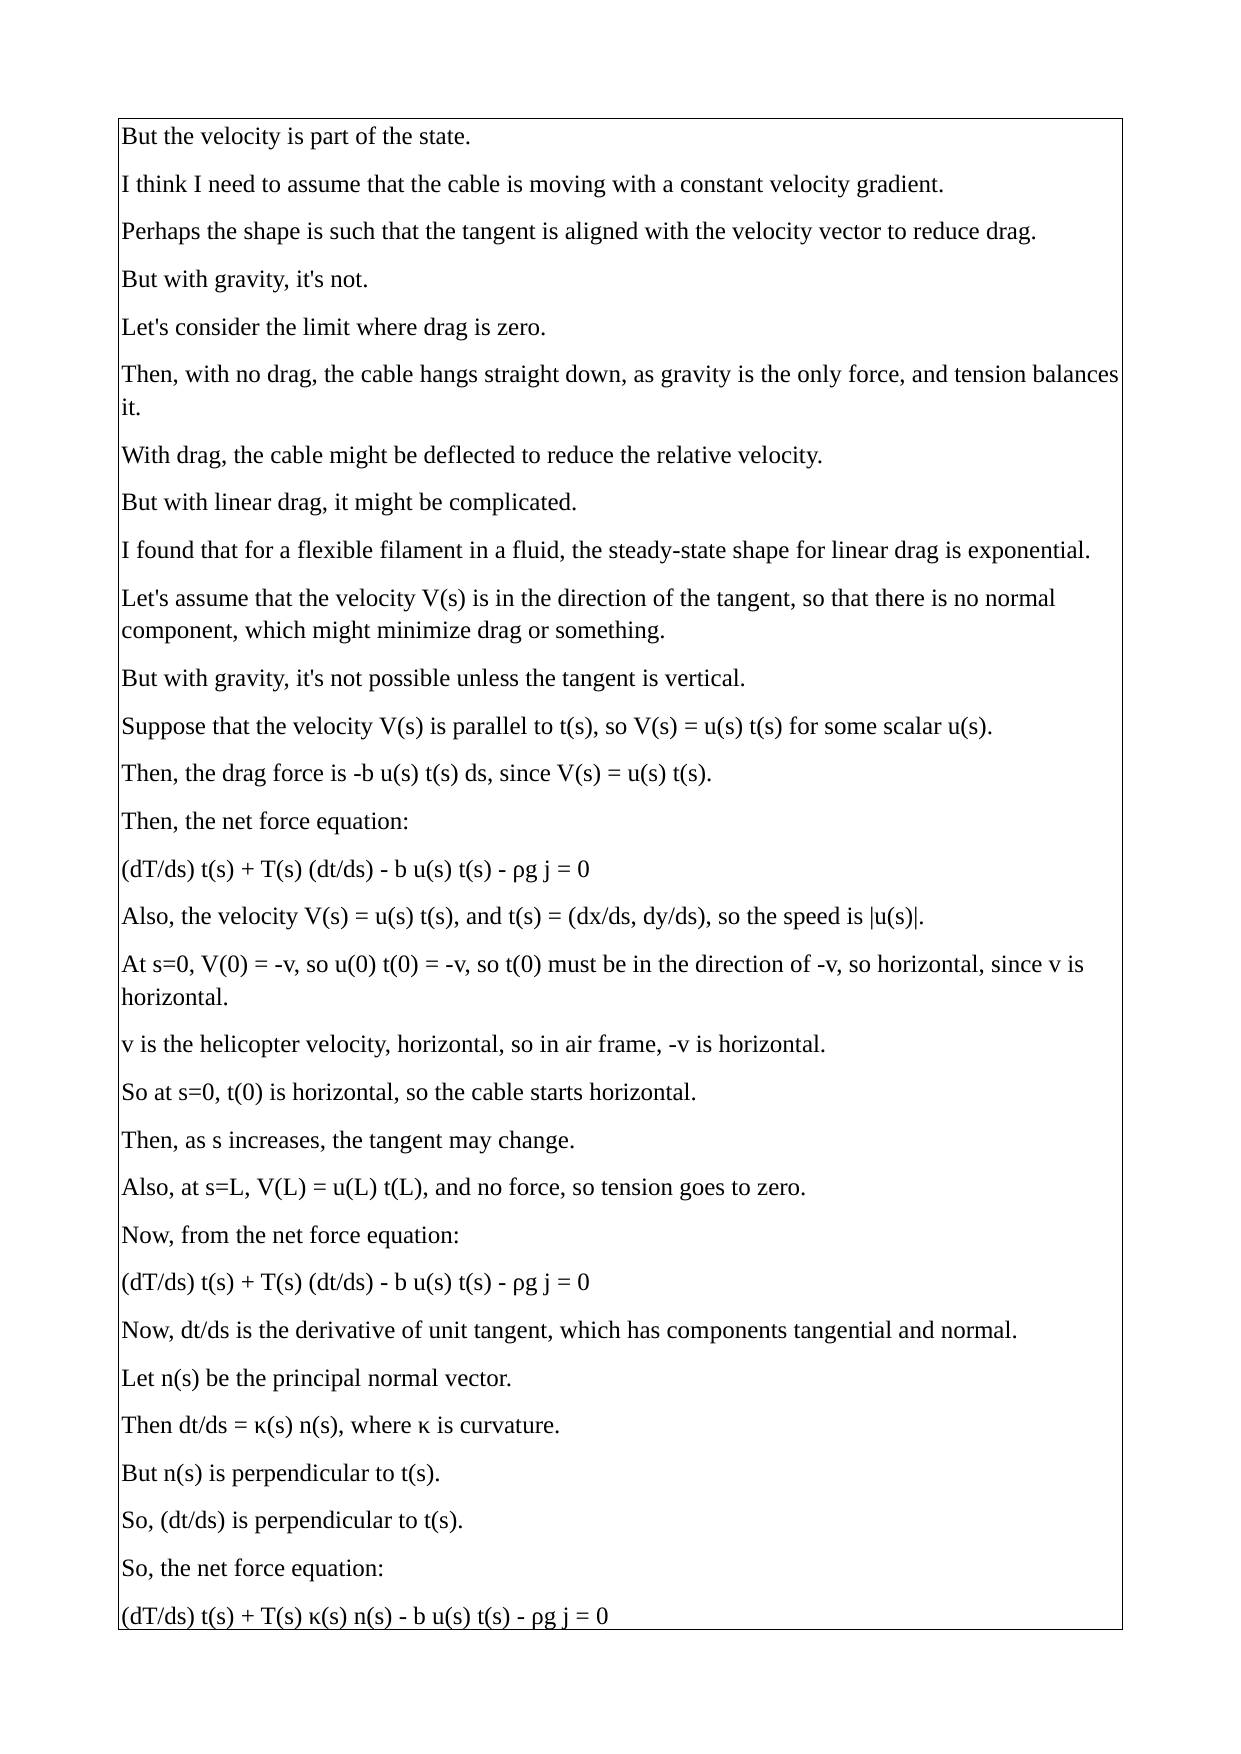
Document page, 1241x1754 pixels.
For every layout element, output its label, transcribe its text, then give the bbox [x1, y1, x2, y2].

text So, (dt/ds) is perpendicular to t(s). [119, 1502, 1122, 1534]
text I found that for a flexible filament in a fluid, the steady-state shape for linear drag is exponential. [119, 532, 1122, 564]
text Now, from the net force equation: [119, 1217, 1122, 1249]
text So, the net force equation: [119, 1550, 1122, 1582]
text But n(s) is perpendicular to t(s). [119, 1455, 1122, 1487]
text Now, dt/ds is the derivative of unit tangent, which has components tangential and normal. [119, 1312, 1122, 1344]
text Then, the net force equation: [119, 803, 1122, 835]
text Let's assume that the velocity V(s) is in the direction of the tangent, so that there is no normal component, which might minimize drag or something. [119, 579, 1122, 644]
text Let's consider the limit where drag is zero. [119, 308, 1122, 340]
text Then, with no drag, the cable hangs straight down, as gravity is the only force, and tension balances it. [119, 356, 1122, 421]
text But with gravity, it's not possible unless the tangent is vertical. [119, 660, 1122, 692]
text Perhaps the shape is such that the tangent is aligned with the velocity vector to reduce drag. [119, 213, 1122, 245]
text I think I need to assume that the cable is moving with a constant velocity gradient. [119, 166, 1122, 197]
text Also, at s=L, V(L) = u(L) t(L), and no force, so tension goes to zero. [119, 1169, 1122, 1201]
text Let n(s) be the principal normal vector. [119, 1360, 1122, 1391]
text But with linear drag, it might be complicated. [119, 484, 1122, 516]
text v is the helicopter velocity, horizontal, so in air frame, -v is horizontal. [119, 1026, 1122, 1058]
text (dT/ds) t(s) + T(s) (dt/ds) - b u(s) t(s) - ρg j = 0 [119, 1264, 1122, 1296]
text But the velocity is part of the state. [119, 119, 1122, 150]
text But with gravity, it's not. [119, 261, 1122, 293]
text Then, as s increases, the tangent may change. [119, 1122, 1122, 1153]
text Also, the velocity V(s) = u(s) t(s), and t(s) = (dx/ds, dy/ds), so the speed is |u(s)|. [119, 898, 1122, 930]
text Then dt/ds = κ(s) n(s), where κ is curvature. [119, 1407, 1122, 1439]
text Suppose that the velocity V(s) is parallel to t(s), so V(s) = u(s) t(s) for some scalar u(s). [119, 708, 1122, 739]
text With drag, the cable might be deflected to reduce the relative velocity. [119, 437, 1122, 468]
text (dT/ds) t(s) + T(s) κ(s) n(s) - b u(s) t(s) - ρg j = 0 [119, 1598, 1122, 1629]
text Then, the drag force is -b u(s) t(s) ds, since V(s) = u(s) t(s). [119, 755, 1122, 787]
text (dT/ds) t(s) + T(s) (dt/ds) - b u(s) t(s) - ρg j = 0 [119, 851, 1122, 882]
text So at s=0, t(0) is horizontal, so the cable starts horizontal. [119, 1074, 1122, 1106]
text At s=0, V(0) = -v, so u(0) t(0) = -v, so t(0) must be in the direction of -v, so horizontal, since v is horizontal. [119, 946, 1122, 1011]
